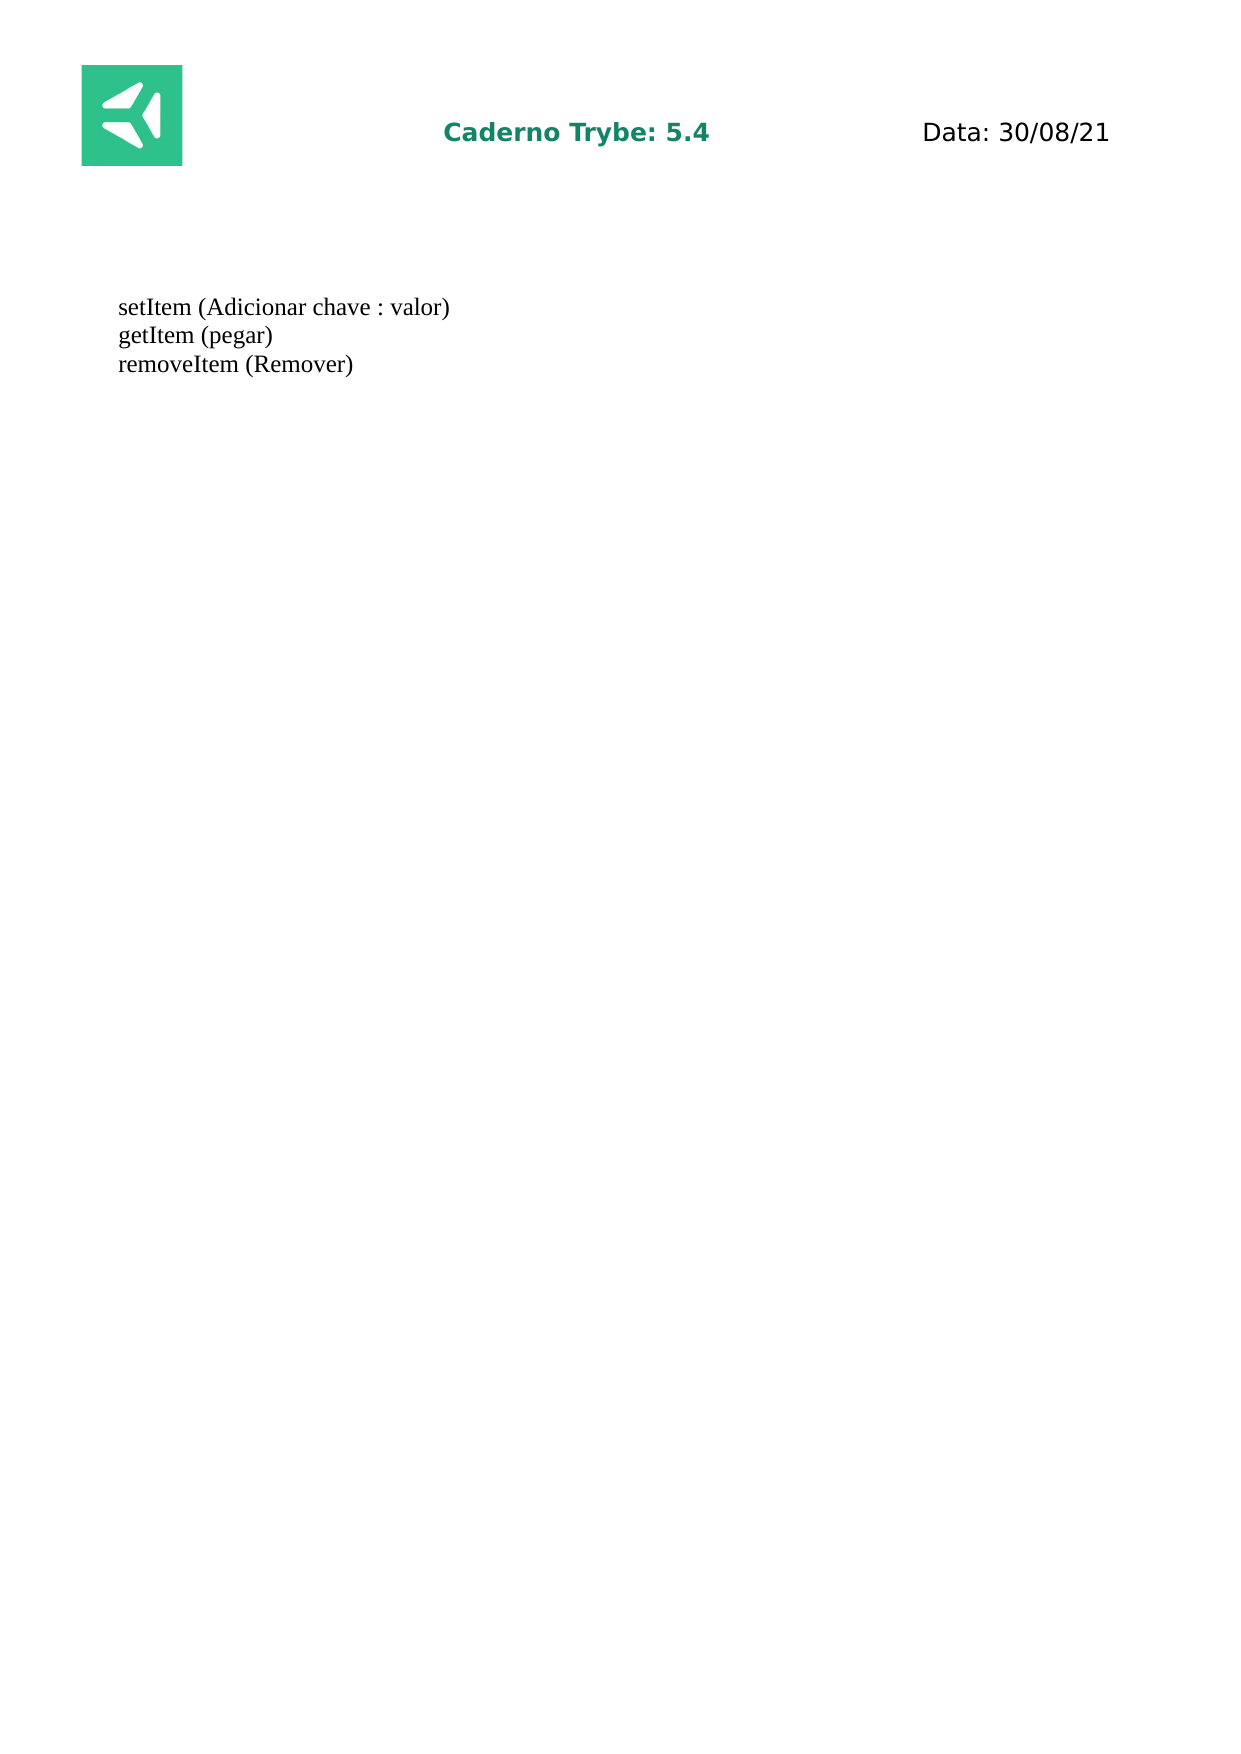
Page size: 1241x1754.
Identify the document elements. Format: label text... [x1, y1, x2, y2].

text removeItem (Remover) [118, 349, 1122, 378]
text setItem (Adicionar chave : valor) [118, 292, 1122, 321]
picture [81, 65, 183, 166]
text getItem (pegar) [118, 321, 1122, 349]
